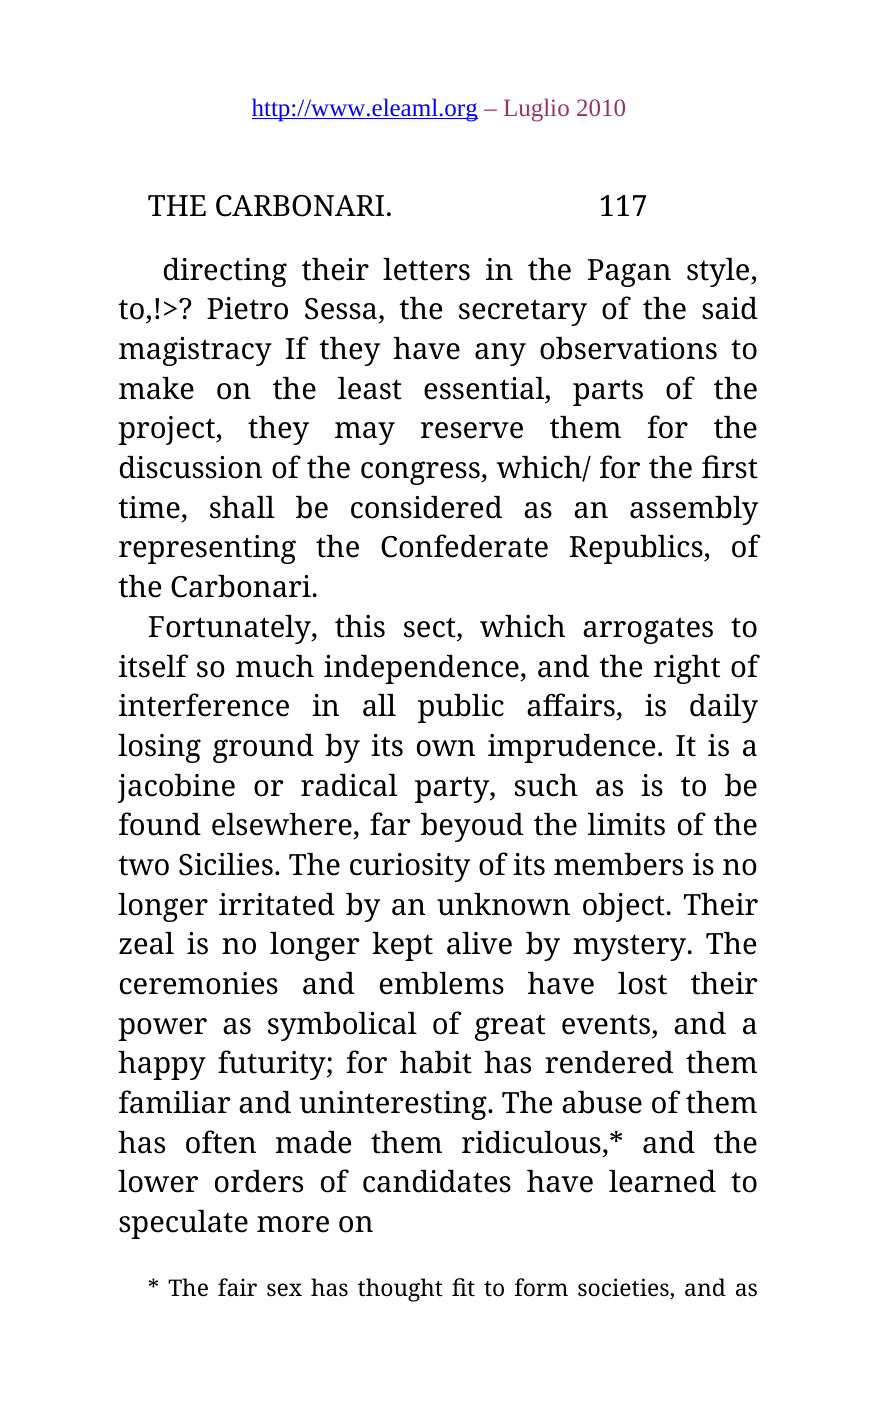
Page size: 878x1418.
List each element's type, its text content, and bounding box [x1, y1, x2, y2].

text Fortunately, this sect, which arrogates to itself so much independence, and the right of interference in all public affairs, is daily losing ground by its own imprudence. It is a jacobine or radical party, such as is to be found elsewhere, far beyoud the limits of the two Sicilies. The curiosity of its members is no longer irritated by an unknown object. Their zeal is no longer kept alive by mystery. The ceremonies and emblems have lost their power as symbolical of great events, and a happy futurity; for habit has rendered them familiar and uninteresting. The abuse of them has often made them ridiculous,* and the lower orders of candidates have learned to speculate more on [118, 606, 759, 1241]
text * The fair sex has thought fit to form societies, and as [118, 1272, 759, 1304]
text directing their letters in the Pagan style, to,!>? Pietro Sessa, the secretary of the said magistracy If they have any observations to make on the least essential, parts of the project, they may reserve them for the discussion of the congress, which/ for the first time, shall be considered as an assembly representing the Confederate Republics, of the Carbonari. [118, 249, 759, 606]
text THE CARBONARI. 117 [118, 185, 759, 225]
